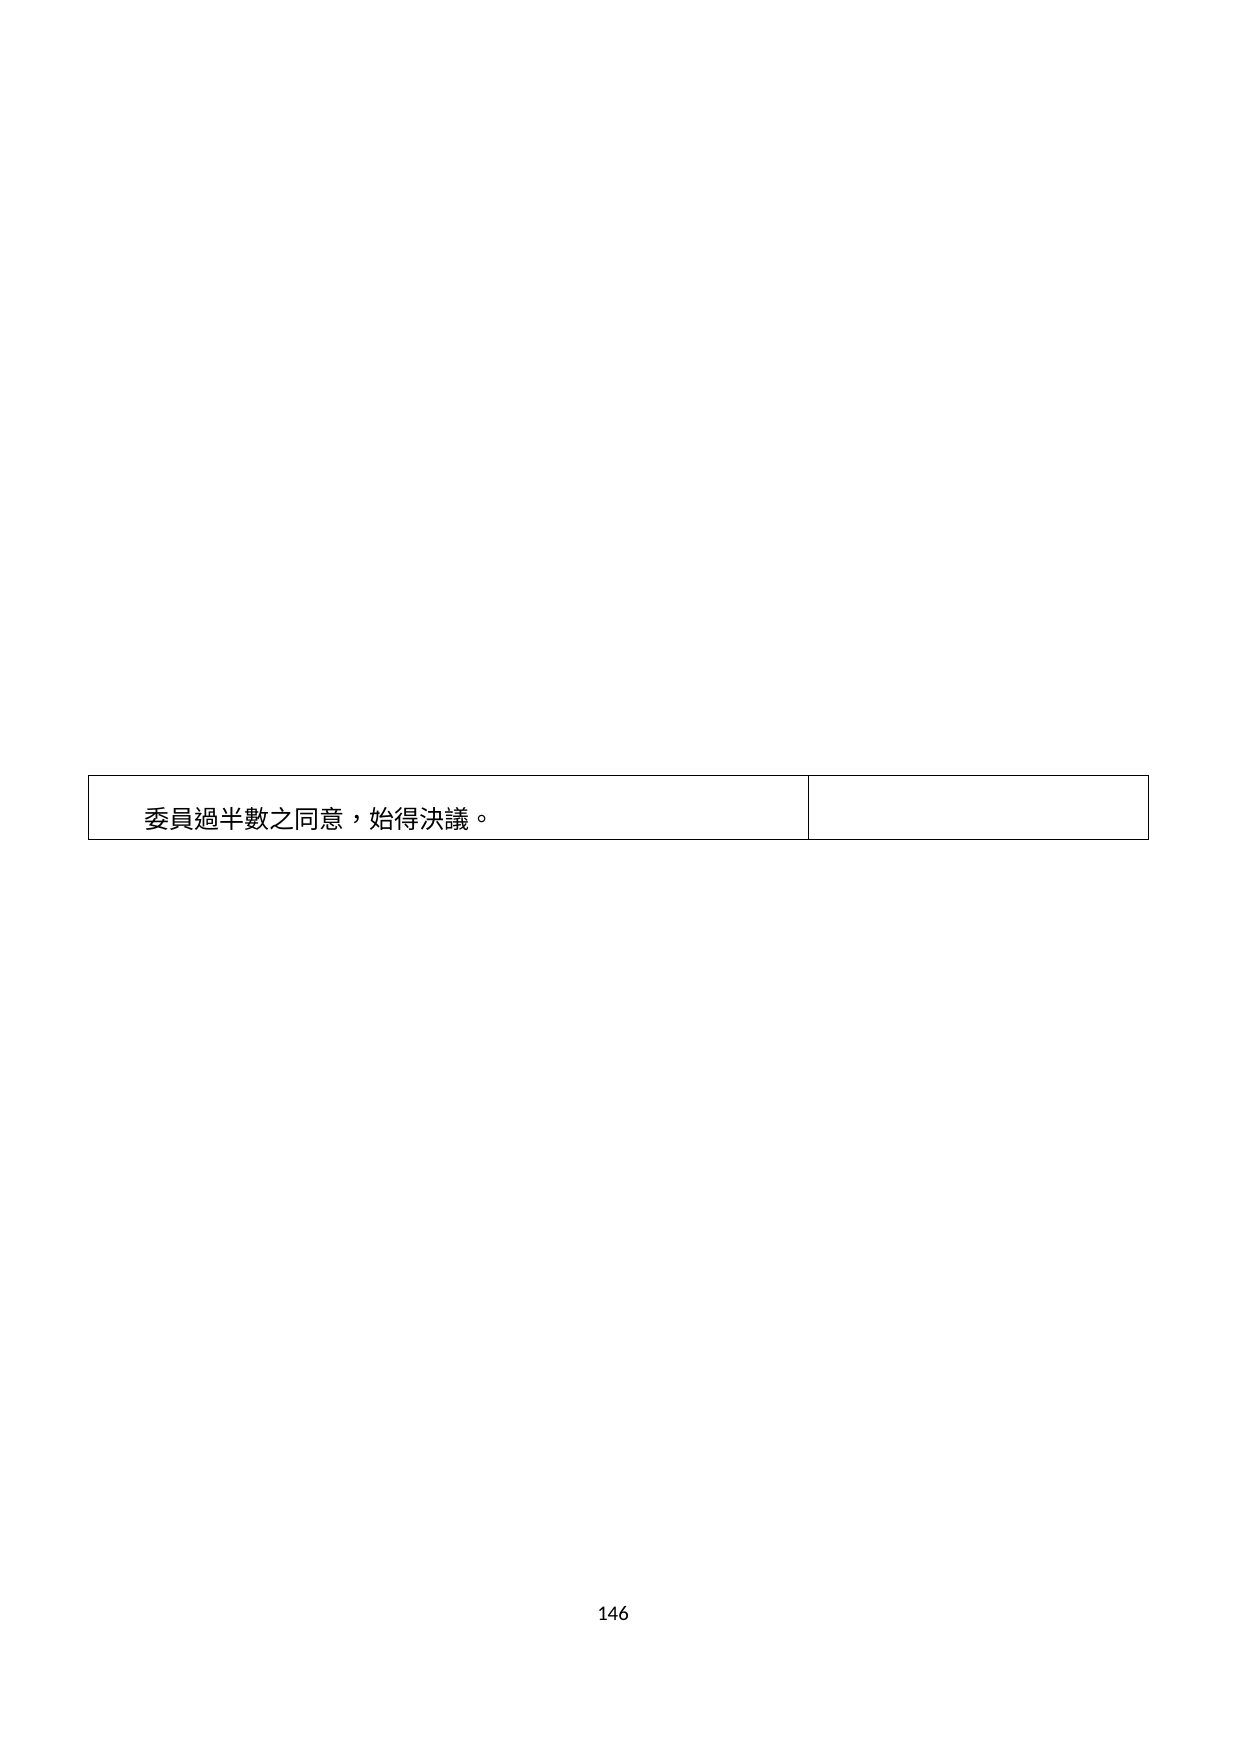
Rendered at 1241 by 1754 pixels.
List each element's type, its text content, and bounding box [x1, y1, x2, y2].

table_cell [809, 776, 1148, 838]
table_cell 委員過半數之同意，始得決議。 [89, 776, 808, 838]
